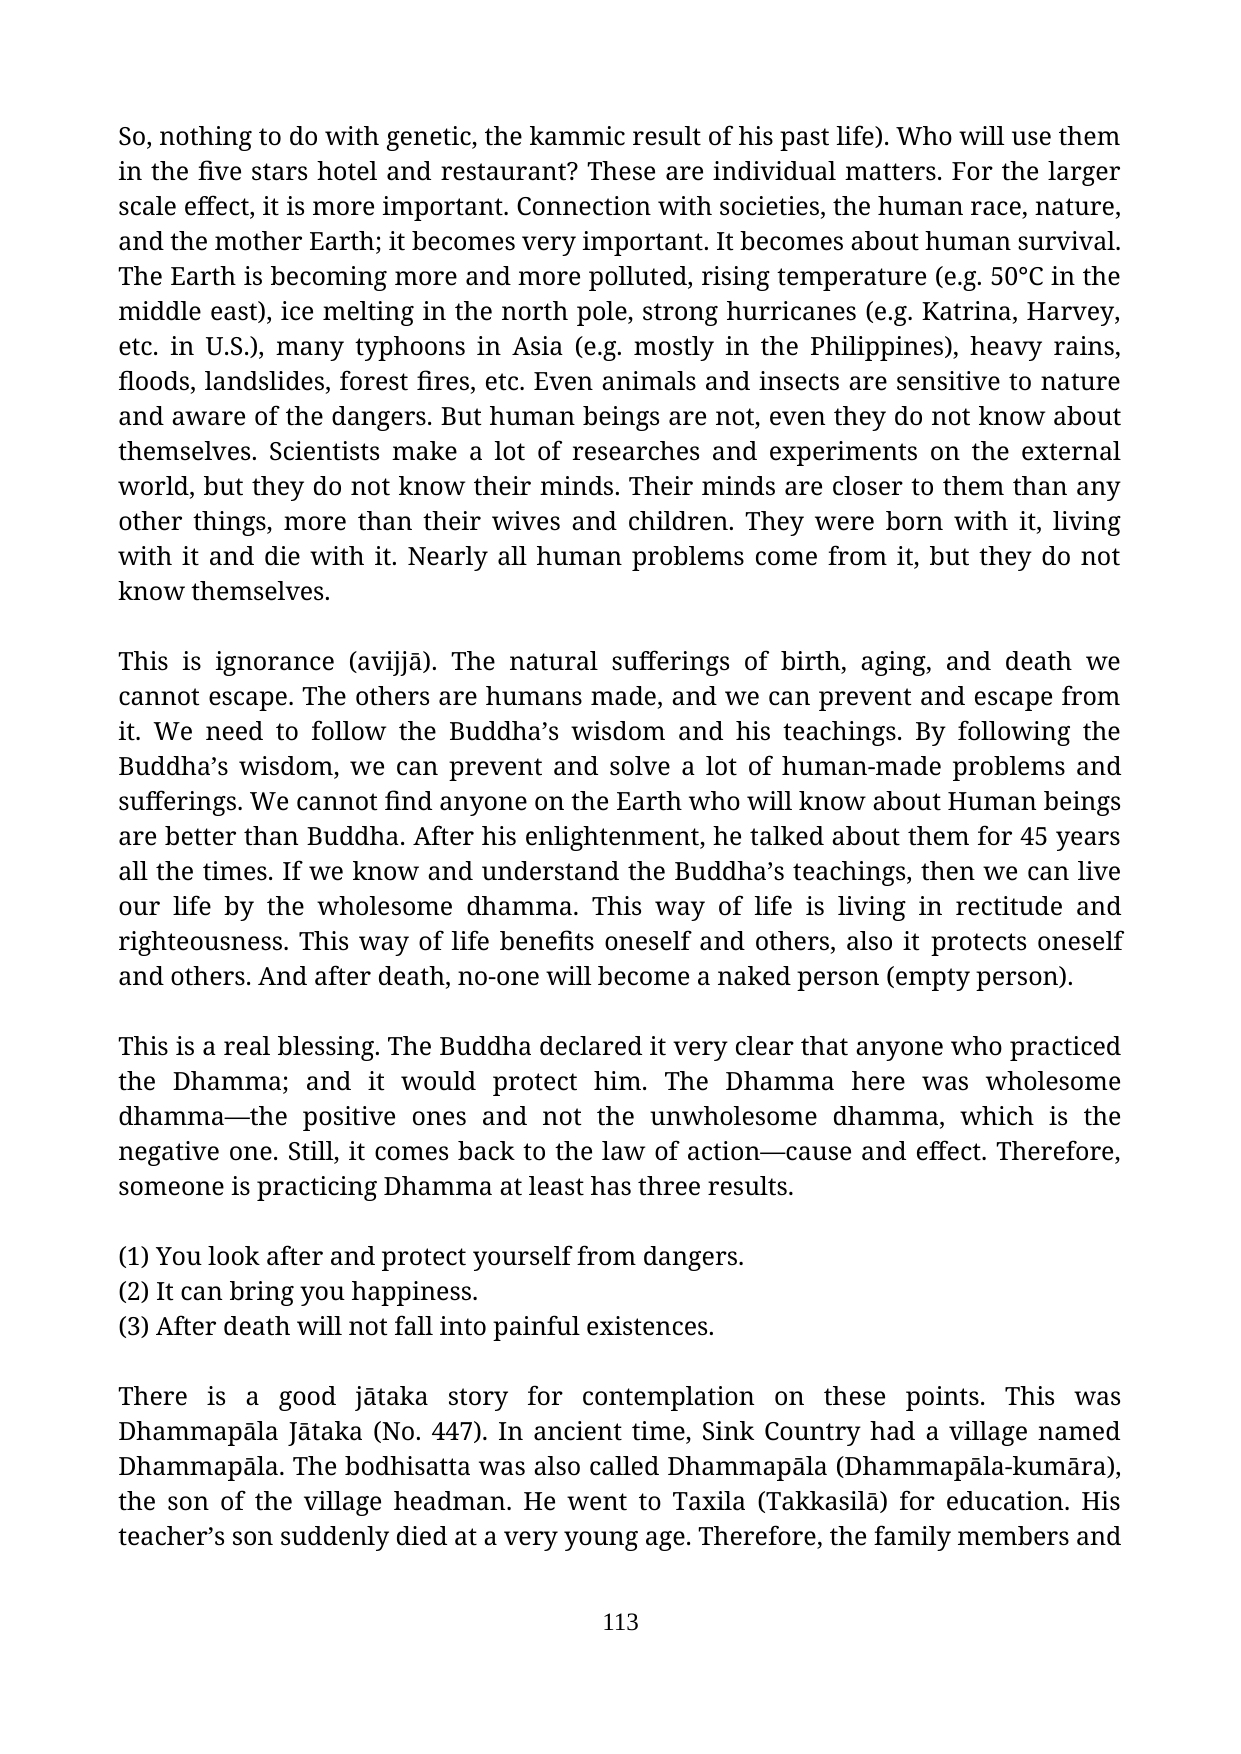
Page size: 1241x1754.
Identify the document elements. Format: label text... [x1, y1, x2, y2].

text So, nothing to do with genetic, the kammic result of his past life). Who will use them in the five stars hotel and restaurant? These are individual matters. For the larger scale effect, it is more important. Connection with societies, the human race, nature, and the mother Earth; it becomes very important. It becomes about human survival. The Earth is becoming more and more polluted, rising temperature (e.g. 50°C in the middle east), ice melting in the north pole, strong hurricanes (e.g. Katrina, Harvey, etc. in U.S.), many typhoons in Asia (e.g. mostly in the Philippines), heavy rains, floods, landslides, forest fires, etc. Even animals and insects are sensitive to nature and aware of the dangers. But human beings are not, even they do not know about themselves. Scientists make a lot of researches and experiments on the external world, but they do not know their minds. Their minds are closer to them than any other things, more than their wives and children. They were born with it, living with it and die with it. Nearly all human problems come from it, but they do not know themselves. This is ignorance (avijjā). The natural sufferings of birth, aging, and death we cannot escape. The others are humans made, and we can prevent and escape from it. We need to follow the Buddha’s wisdom and his teachings. By following the Buddha’s wisdom, we can prevent and solve a lot of human-made problems and sufferings. We cannot find anyone on the Earth who will know about Human beings are better than Buddha. After his enlightenment, he talked about them for 45 years all the times. If we know and understand the Buddha’s teachings, then we can live our life by the wholesome dhamma. This way of life is living in rectitude and righteousness. This way of life benefits oneself and others, also it protects oneself and others. And after death, no-one will become a naked person (empty person). This is a real blessing. The Buddha declared it very clear that anyone who practiced the Dhamma; and it would protect him. The Dhamma here was wholesome dhamma—the positive ones and not the unwholesome dhamma, which is the negative one. Still, it comes back to the law of action—cause and effect. Therefore, someone is practicing Dhamma at least has three results. (1) You look after and protect yourself from dangers. (2) It can bring you happiness. (3) After death will not fall into painful existences. There is a good jātaka story for contemplation on these points. This was Dhammapāla Jātaka (No. 447). In ancient time, Sink Country had a village named Dhammapāla. The bodhisatta was also called Dhammapāla (Dhammapāla-kumāra), the son of the village headman. He went to Taxila (Takkasilā) for education. His teacher’s son suddenly died at a very young age. Therefore, the family members and [118, 118, 1122, 1553]
